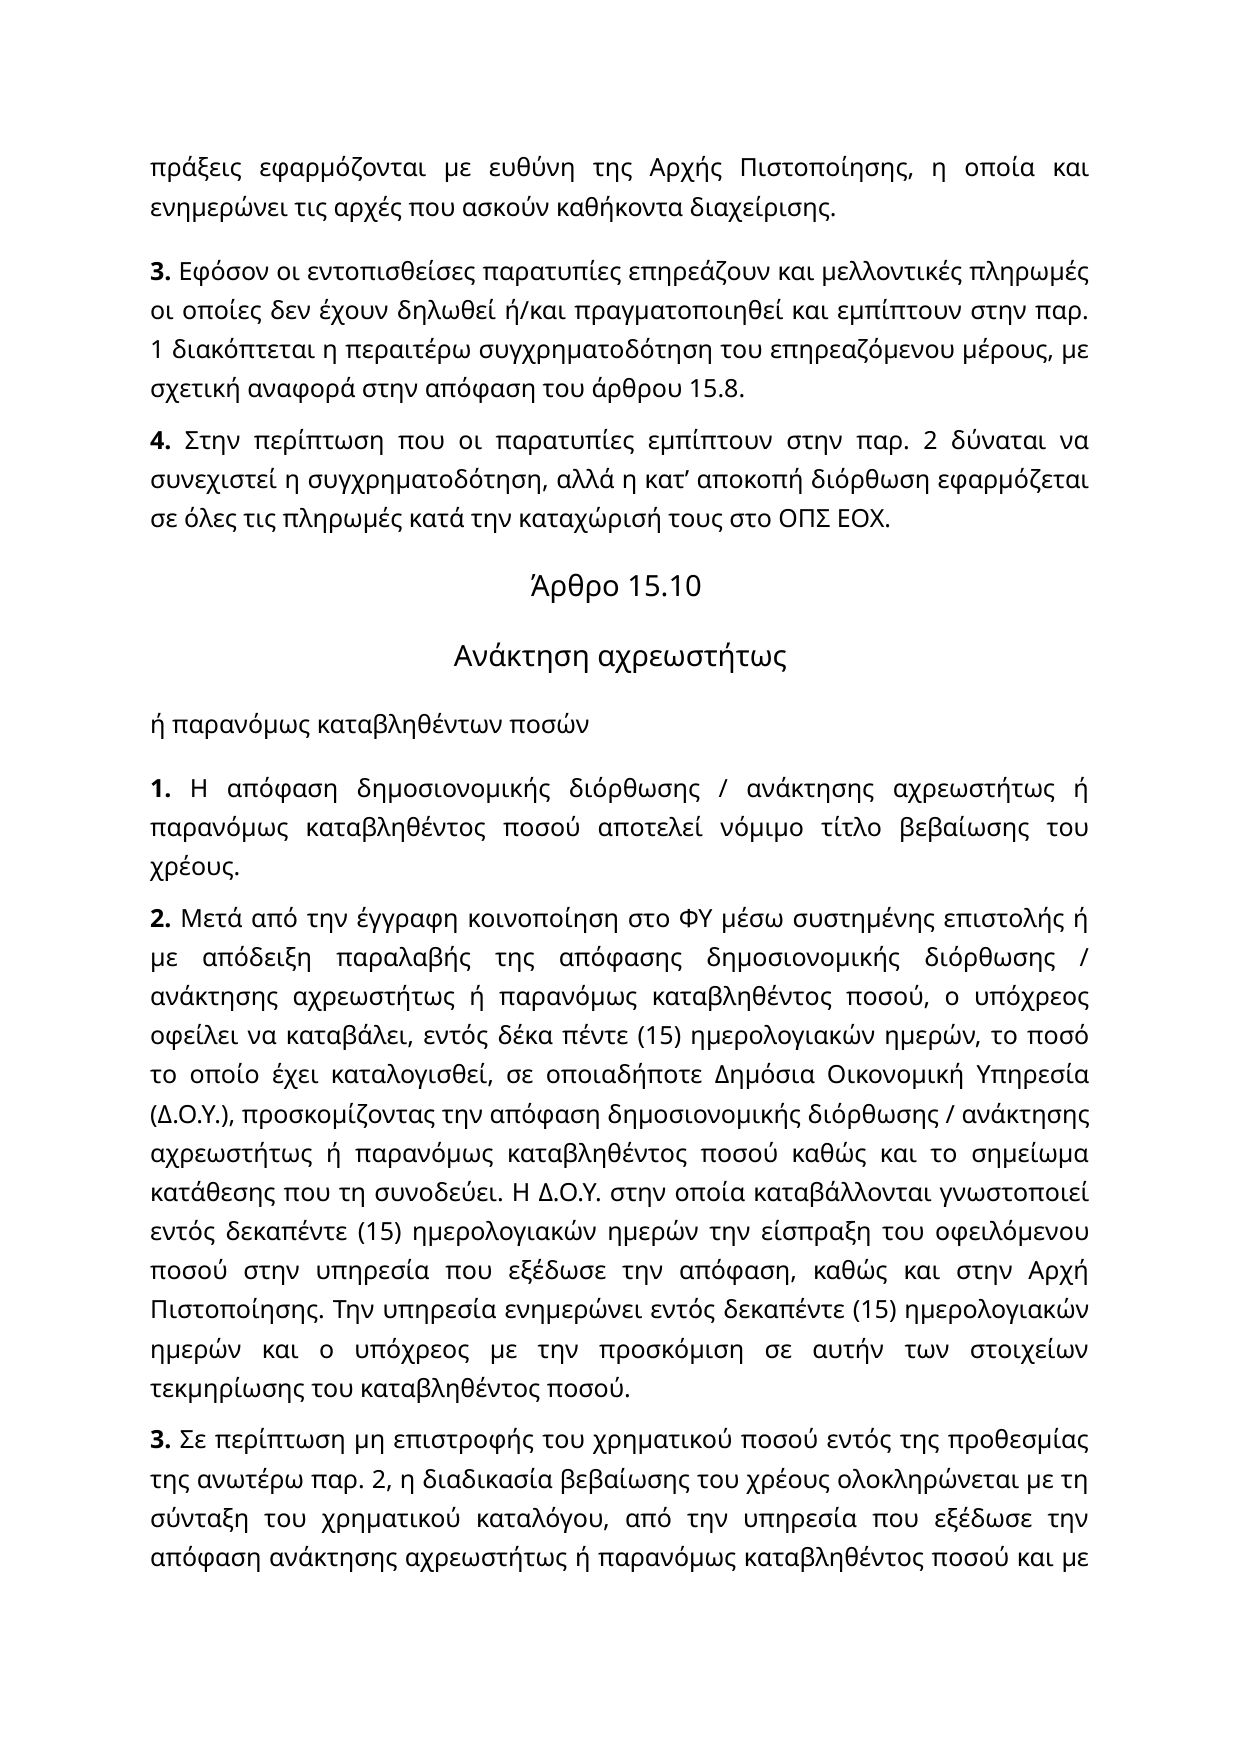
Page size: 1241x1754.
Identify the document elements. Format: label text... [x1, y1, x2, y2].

text 3. Σε περίπτωση μη επιστροφής του χρηματικού ποσού εντός της προθεσμίας της ανωτέρω παρ. 2, η διαδικασία βεβαίωσης του χρέους ολοκληρώνεται με τη σύνταξη του χρηματικού καταλόγου, από την υπηρεσία που εξέδωσε την απόφαση ανάκτησης αχρεωστήτως ή παρανόμως καταβληθέντος ποσού και με [150, 1422, 1090, 1574]
text 2. Μετά από την έγγραφη κοινοποίηση στο ΦΥ μέσω συστημένης επιστολής ή με απόδειξη παραλαβής της απόφασης δημοσιονομικής διόρθωσης / ανάκτησης αχρεωστήτως ή παρανόμως καταβληθέντος ποσού, ο υπόχρεος οφείλει να καταβάλει, εντός δέκα πέντε (15) ημερολογιακών ημερών, το ποσό το οποίο έχει καταλογισθεί, σε οποιαδήποτε Δημόσια Οικονομική Υπηρεσία (Δ.Ο.Υ.), προσκομίζοντας την απόφαση δημοσιονομικής διόρθωσης / ανάκτησης αχρεωστήτως ή παρανόμως καταβληθέντος ποσού καθώς και το σημείωμα κατάθεσης που τη συνοδεύει. Η Δ.Ο.Υ. στην οποία καταβάλλονται γνωστοποιεί εντός δεκαπέντε (15) ημερολογιακών ημερών την είσπραξη του οφειλόμενου ποσού στην υπηρεσία που εξέδωσε την απόφαση, καθώς και στην Αρχή Πιστοποίησης. Την υπηρεσία ενημερώνει εντός δεκαπέντε (15) ημερολογιακών ημερών και ο υπόχρεος με την προσκόμιση σε αυτήν των στοιχείων τεκμηρίωσης του καταβληθέντος ποσού. [150, 900, 1090, 1404]
subtitle Άρθρο 15.10 [150, 565, 1090, 605]
text ή παρανόμως καταβληθέντων ποσών [150, 706, 1090, 740]
text 3. Εφόσον οι εντοπισθείσες παρατυπίες επηρεάζουν και μελλοντικές πληρωμές οι οποίες δεν έχουν δηλωθεί ή/και πραγματοποιηθεί και εμπίπτουν στην παρ. 1 διακόπτεται η περαιτέρω συγχρηματοδότηση του επηρεαζόμενου μέρους, με σχετική αναφορά στην απόφαση του άρθρου 15.8. [150, 253, 1090, 405]
text 1. Η απόφαση δημοσιονομικής διόρθωσης / ανάκτησης αχρεωστήτως ή παρανόμως καταβληθέντος ποσού αποτελεί νόμιμο τίτλο βεβαίωσης του χρέους. [150, 770, 1090, 883]
subtitle Ανάκτηση αχρεωστήτως [150, 636, 1090, 675]
text 4. Στην περίπτωση που οι παρατυπίες εμπίπτουν στην παρ. 2 δύναται να συνεχιστεί η συγχρηματοδότηση, αλλά η κατ’ αποκοπή διόρθωση εφαρμόζεται σε όλες τις πληρωμές κατά την καταχώρισή τους στο ΟΠΣ ΕΟΧ. [150, 422, 1090, 535]
text πράξεις εφαρμόζονται με ευθύνη της Αρχής Πιστοποίησης, η οποία και ενημερώνει τις αρχές που ασκούν καθήκοντα διαχείρισης. [150, 150, 1090, 223]
